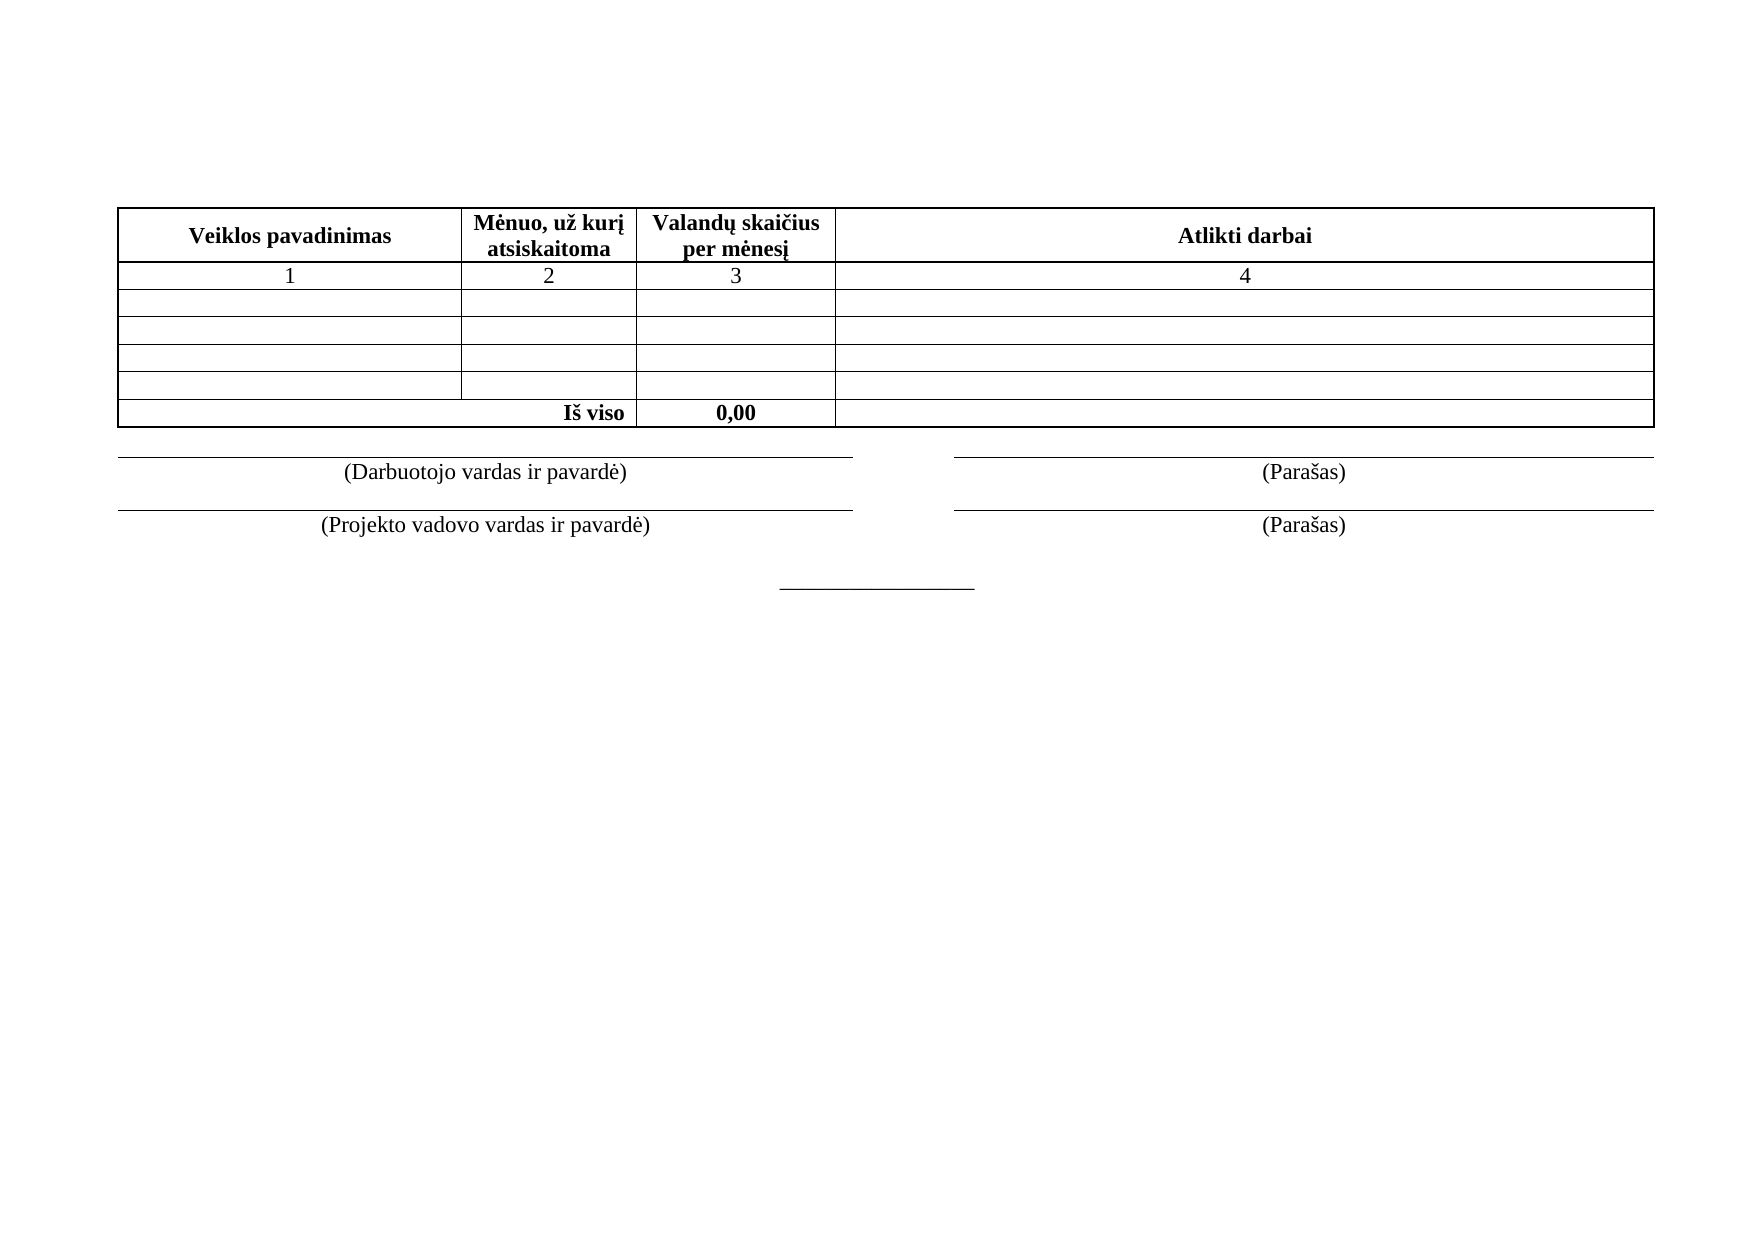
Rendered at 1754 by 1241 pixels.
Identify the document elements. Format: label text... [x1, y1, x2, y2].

table_header Valandų skaičius per mėnesį [637, 209, 835, 261]
table_cell [637, 290, 835, 316]
table_cell [637, 345, 835, 371]
table_cell [462, 290, 636, 316]
table_cell [462, 345, 636, 371]
table_cell [954, 484, 1654, 510]
table_header (Darbuotojo vardas ir pavardė) [118, 458, 853, 484]
table_cell [637, 317, 835, 344]
table_cell [836, 345, 1653, 371]
table_header [853, 457, 954, 484]
table_cell [836, 400, 1653, 426]
table_cell 2 [462, 263, 636, 289]
table_cell 4 [836, 263, 1653, 289]
table_header (Parašas) [954, 458, 1654, 484]
table_cell [853, 484, 954, 510]
table_cell [836, 317, 1653, 344]
text _________________ [118, 567, 1636, 593]
table_cell [462, 317, 636, 344]
table_cell [119, 290, 461, 316]
table_cell (Parašas) [954, 511, 1654, 538]
table_cell 3 [637, 263, 835, 289]
table_cell [118, 484, 853, 510]
table_header Mėnuo, už kurį atsiskaitoma [462, 209, 636, 261]
table_cell Iš viso [119, 400, 636, 426]
table_cell [836, 290, 1653, 316]
table_cell 0,00 [637, 400, 835, 426]
table_cell [462, 372, 636, 398]
table_cell [853, 510, 954, 538]
table_cell 1 [119, 263, 461, 289]
table_cell [119, 317, 461, 344]
table_cell [836, 372, 1653, 398]
table_cell [119, 372, 461, 398]
table_cell (Projekto vadovo vardas ir pavardė) [118, 511, 853, 538]
table_cell [119, 345, 461, 371]
table_header Veiklos pavadinimas [119, 209, 461, 261]
table_cell [637, 372, 835, 398]
table_header Atlikti darbai [836, 209, 1653, 261]
